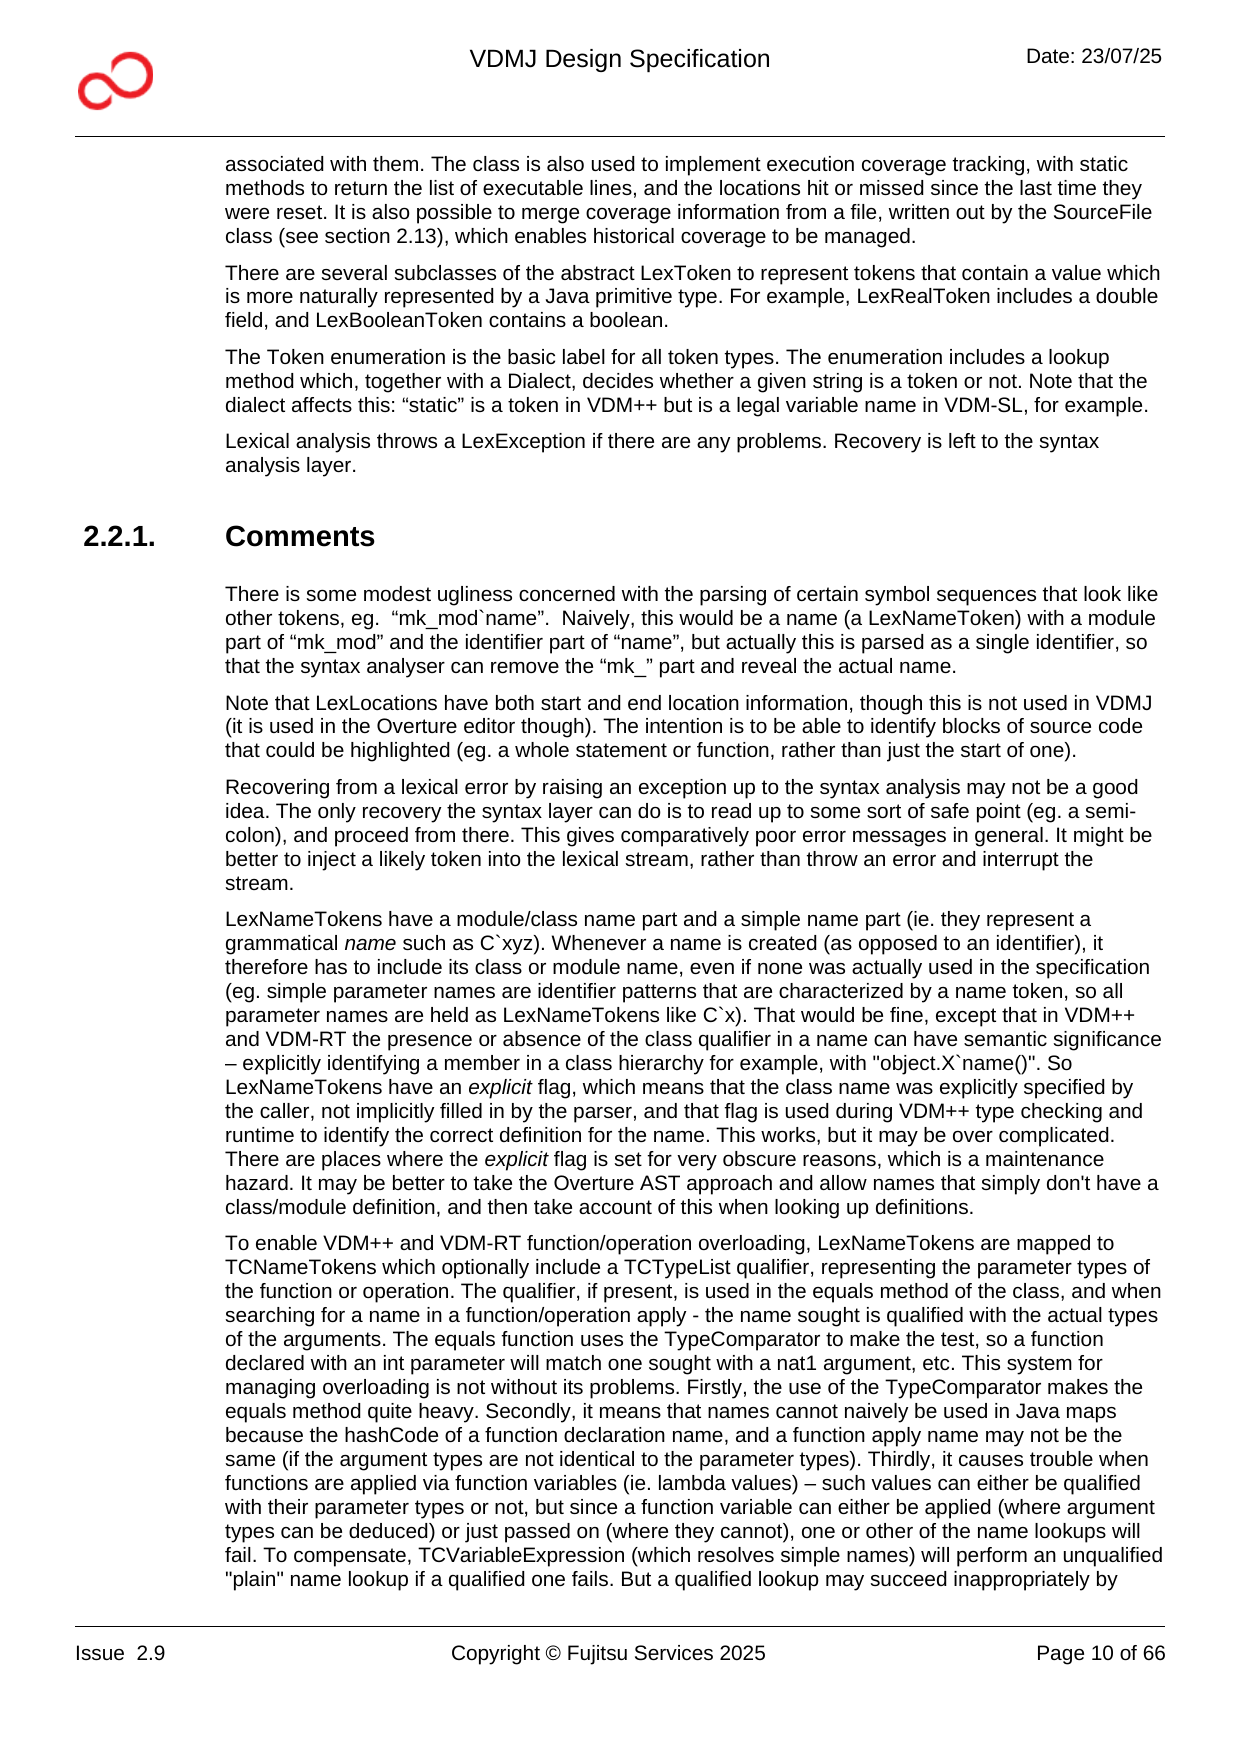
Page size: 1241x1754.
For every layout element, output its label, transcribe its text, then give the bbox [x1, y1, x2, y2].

picture [78, 44, 153, 120]
text Note that LexLocations have both start and end location information, though this is not used in VDMJ (it is used in the Overture editor though). The intention is to be able to identify blocks of source code that could be highlighted (eg. a whole statement or function, rather than just the start of one). [225, 691, 1165, 763]
text There are several subclasses of the abstract LexToken to represent tokens that contain a value which is more naturally represented by a Java primitive type. For example, LexRealToken includes a double field, and LexBooleanToken contains a boolean. [225, 261, 1165, 333]
text Lexical analysis throws a LexException if there are any problems. Recovery is left to the syntax analysis layer. [225, 429, 1165, 477]
text associated with them. The class is also used to implement execution coverage tracking, with static methods to return the list of executable lines, and the locations hit or missed since the last time they were reset. It is also possible to merge coverage information from a file, written out by the SourceFile class (see section 2.13), which enables historical coverage to be managed. [225, 152, 1165, 248]
text The Token enumeration is the basic label for all token types. The enumeration includes a lookup method which, together with a Dialect, decides whether a given string is a token or not. Note that the dialect affects this: “static” is a token in VDM++ but is a legal variable name in VDM-SL, for example. [225, 345, 1165, 417]
text LexNameTokens have a module/class name part and a simple name part (ie. they represent a grammatical name such as C`xyz). Whenever a name is created (as opposed to an identifier), it therefore has to include its class or module name, even if none was actually used in the specification (eg. simple parameter names are identifier patterns that are characterized by a name token, so all parameter names are held as LexNameTokens like C`x). That would be fine, except that in VDM++ and VDM-RT the presence or absence of the class qualifier in a name can have semantic significance – explicitly identifying a member in a class hierarchy for example, with "object.X`name()". So LexNameTokens have an explicit flag, which means that the class name was explicitly specified by the caller, not implicitly filled in by the parser, and that flag is used during VDM++ type checking and runtime to identify the correct definition for the name. This works, but it may be over complicated. There are places where the explicit flag is set for very obscure reasons, which is a maintenance hazard. It may be better to take the Overture AST approach and allow names that simply don't have a class/module definition, and then take account of this when looking up definitions. [225, 907, 1165, 1219]
text Recovering from a lexical error by raising an exception up to the syntax analysis may not be a good idea. The only recovery the syntax layer can do is to read up to some sort of safe point (eg. a semi-colon), and proceed from there. This gives comparatively poor error messages in general. It might be better to inject a likely token into the lexical stream, rather than throw an error and interrupt the stream. [225, 775, 1165, 895]
text There is some modest ugliness concerned with the parsing of certain symbol sequences that look like other tokens, eg. “mk_mod`name”. Naively, this would be a name (a LexNameToken) with a module part of “mk_mod” and the identifier part of “name”, but actually this is parsed as a single identifier, so that the syntax analyser can remove the “mk_” part and reveal the actual name. [225, 582, 1165, 678]
subtitle Comments [75, 520, 1165, 552]
text To enable VDM++ and VDM-RT function/operation overloading, LexNameTokens are mapped to TCNameTokens which optionally include a TCTypeList qualifier, representing the parameter types of the function or operation. The qualifier, if present, is used in the equals method of the class, and when searching for a name in a function/operation apply - the name sought is qualified with the actual types of the arguments. The equals function uses the TypeComparator to make the test, so a function declared with an int parameter will match one sought with a nat1 argument, etc. This system for managing overloading is not without its problems. Firstly, the use of the TypeComparator makes the equals method quite heavy. Secondly, it means that names cannot naively be used in Java maps because the hashCode of a function declaration name, and a function apply name may not be the same (if the argument types are not identical to the parameter types). Thirdly, it causes trouble when functions are applied via function variables (ie. lambda values) – such values can either be qualified with their parameter types or not, but since a function variable can either be applied (where argument types can be deduced) or just passed on (where they cannot), one or other of the name lookups will fail. To compensate, TCVariableExpression (which resolves simple names) will perform an unqualified "plain" name lookup if a qualified one fails. But a qualified lookup may succeed inappropriately by [225, 1231, 1165, 1591]
